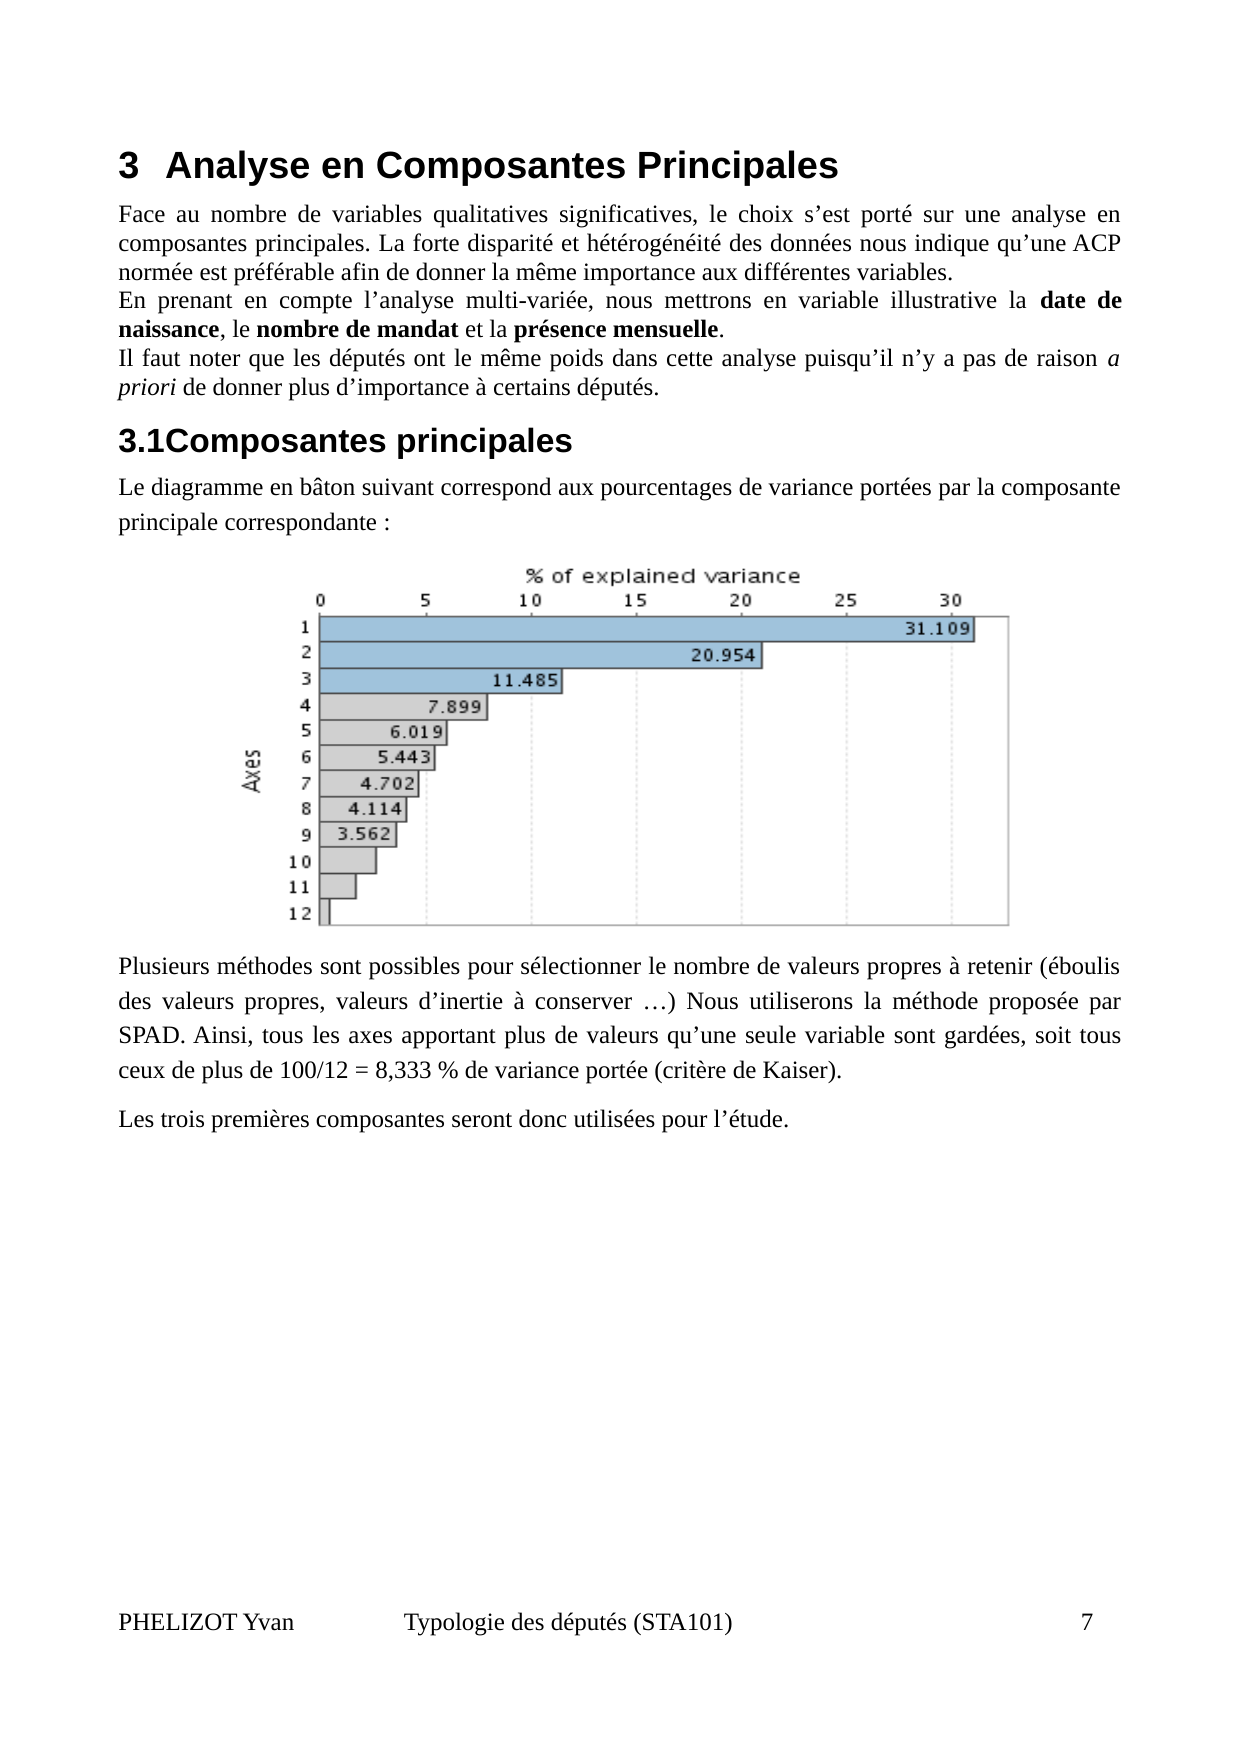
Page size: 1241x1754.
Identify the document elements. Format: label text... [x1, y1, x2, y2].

text Les trois premières composantes seront donc utilisées pour l’étude. [118, 1104, 1122, 1132]
text En prenant en compte l’analyse multi-variée, nous mettrons en variable illustrative la date de naissance, le nombre de mandat et la présence mensuelle. [118, 286, 1122, 343]
text Il faut noter que les députés ont le même poids dans cette analyse puisqu’il n’y a pas de raison a priori de donner plus d’importance à certains députés. [118, 343, 1122, 401]
text Plusieurs méthodes sont possibles pour sélectionner le nombre de valeurs propres à retenir (éboulis des valeurs propres, valeurs d’inertie à conserver …) Nous utiliserons la méthode proposée par SPAD. Ainsi, tous les axes apportant plus de valeurs qu’une seule variable sont gardées, soit tous ceux de plus de 100/12 = 8,333 % de variance portée (critère de Kaiser). [118, 951, 1122, 1083]
subtitle Composantes principales [118, 421, 1122, 460]
text Le diagramme en bâton suivant correspond aux pourcentages de variance portées par la composante principale correspondante : [118, 472, 1122, 536]
subtitle Analyse en Composantes Principales [118, 143, 1122, 187]
picture [216, 556, 1024, 931]
text Face au nombre de variables qualitatives significatives, le choix s’est porté sur une analyse en composantes principales. La forte disparité et hétérogénéité des données nous indique qu’une ACP normée est préférable afin de donner la même importance aux différentes variables. [118, 199, 1122, 286]
